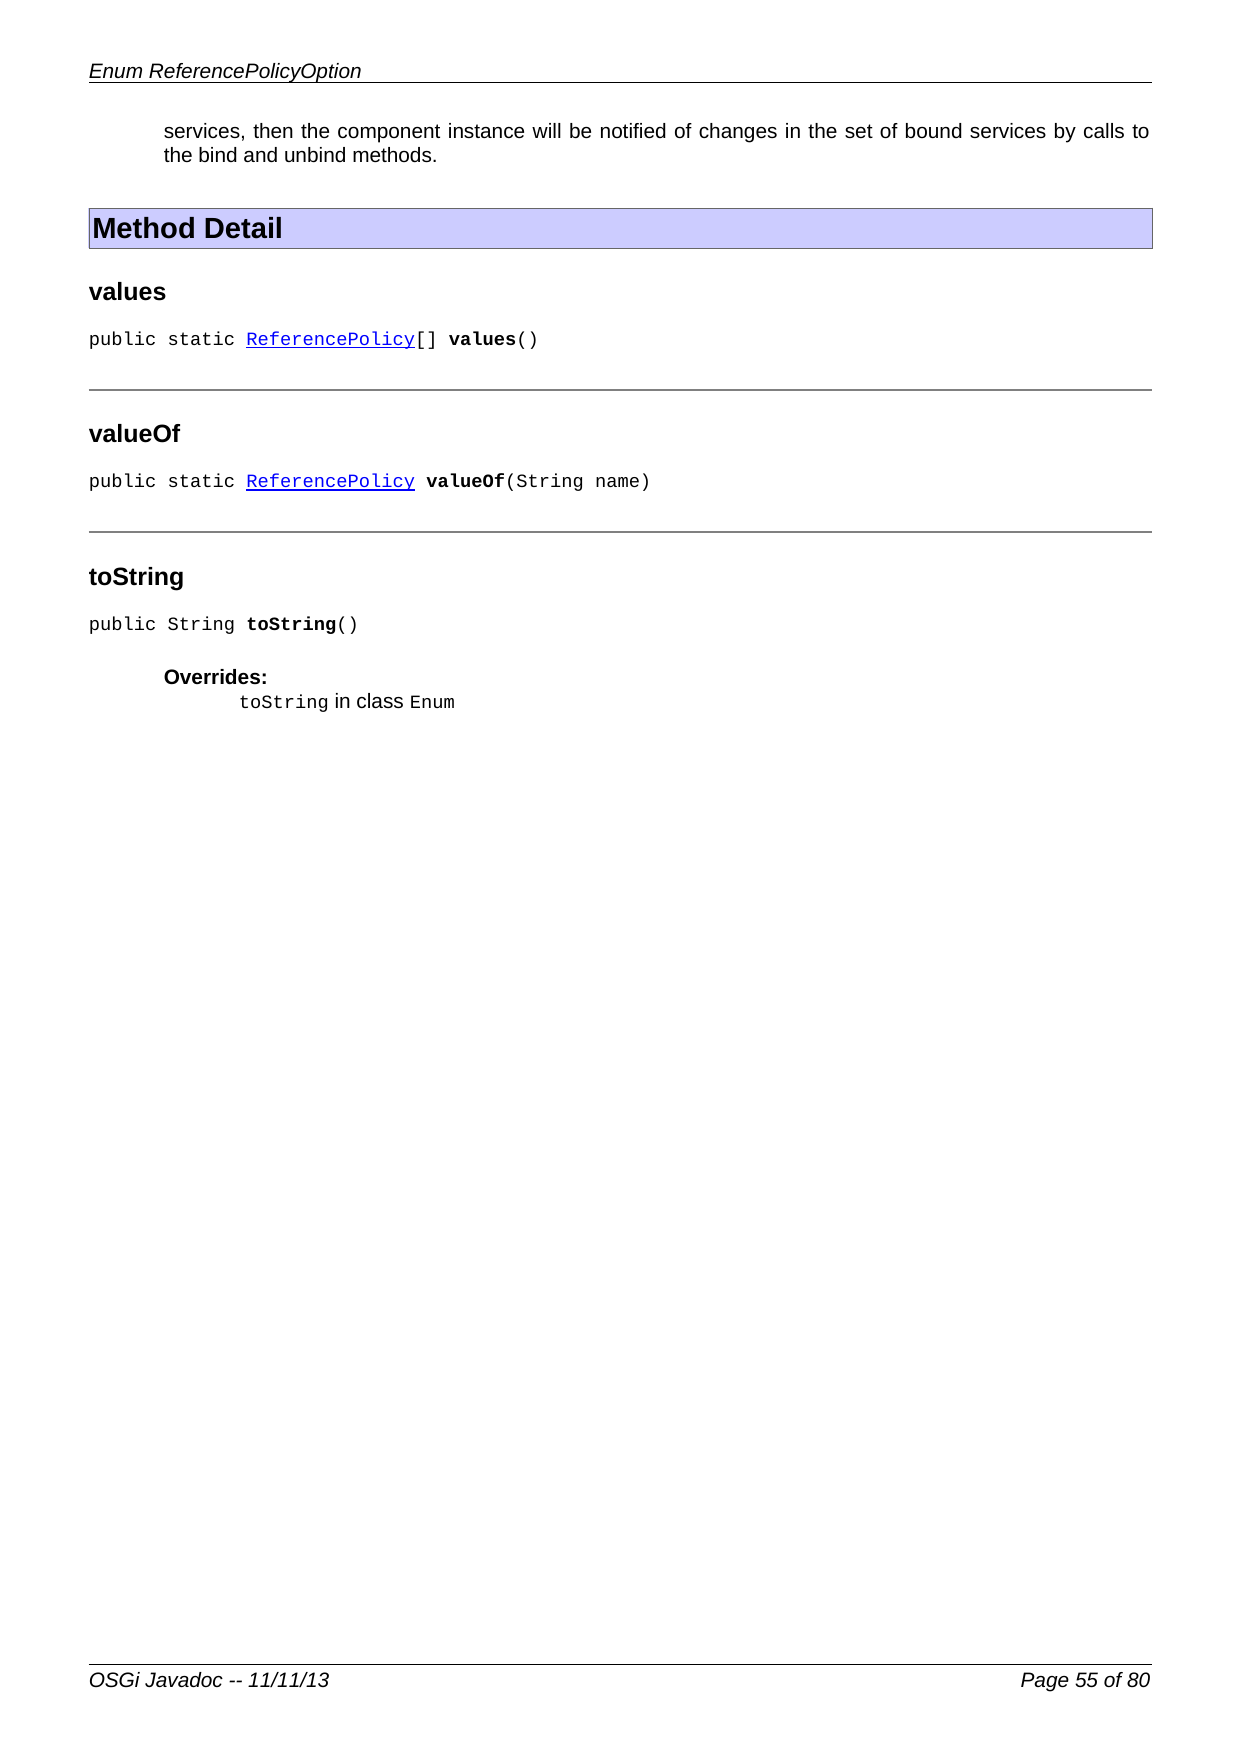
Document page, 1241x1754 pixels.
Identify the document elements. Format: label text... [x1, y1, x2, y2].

subtitle Method Detail [90, 209, 1152, 248]
text public String toString() [88, 614, 1152, 636]
subtitle toString [88, 562, 1152, 590]
subtitle values [88, 277, 1152, 306]
text public static ReferencePolicy[] values() [88, 330, 1152, 351]
subtitle valueOf [88, 419, 1152, 448]
text Overrides: [163, 665, 1152, 689]
text toString in class Enum [238, 689, 1152, 714]
text services, then the component instance will be notified of changes in the set of bound services by calls to the bind and unbind methods. [163, 118, 1152, 166]
text public static ReferencePolicy valueOf(String name) [88, 472, 1152, 493]
